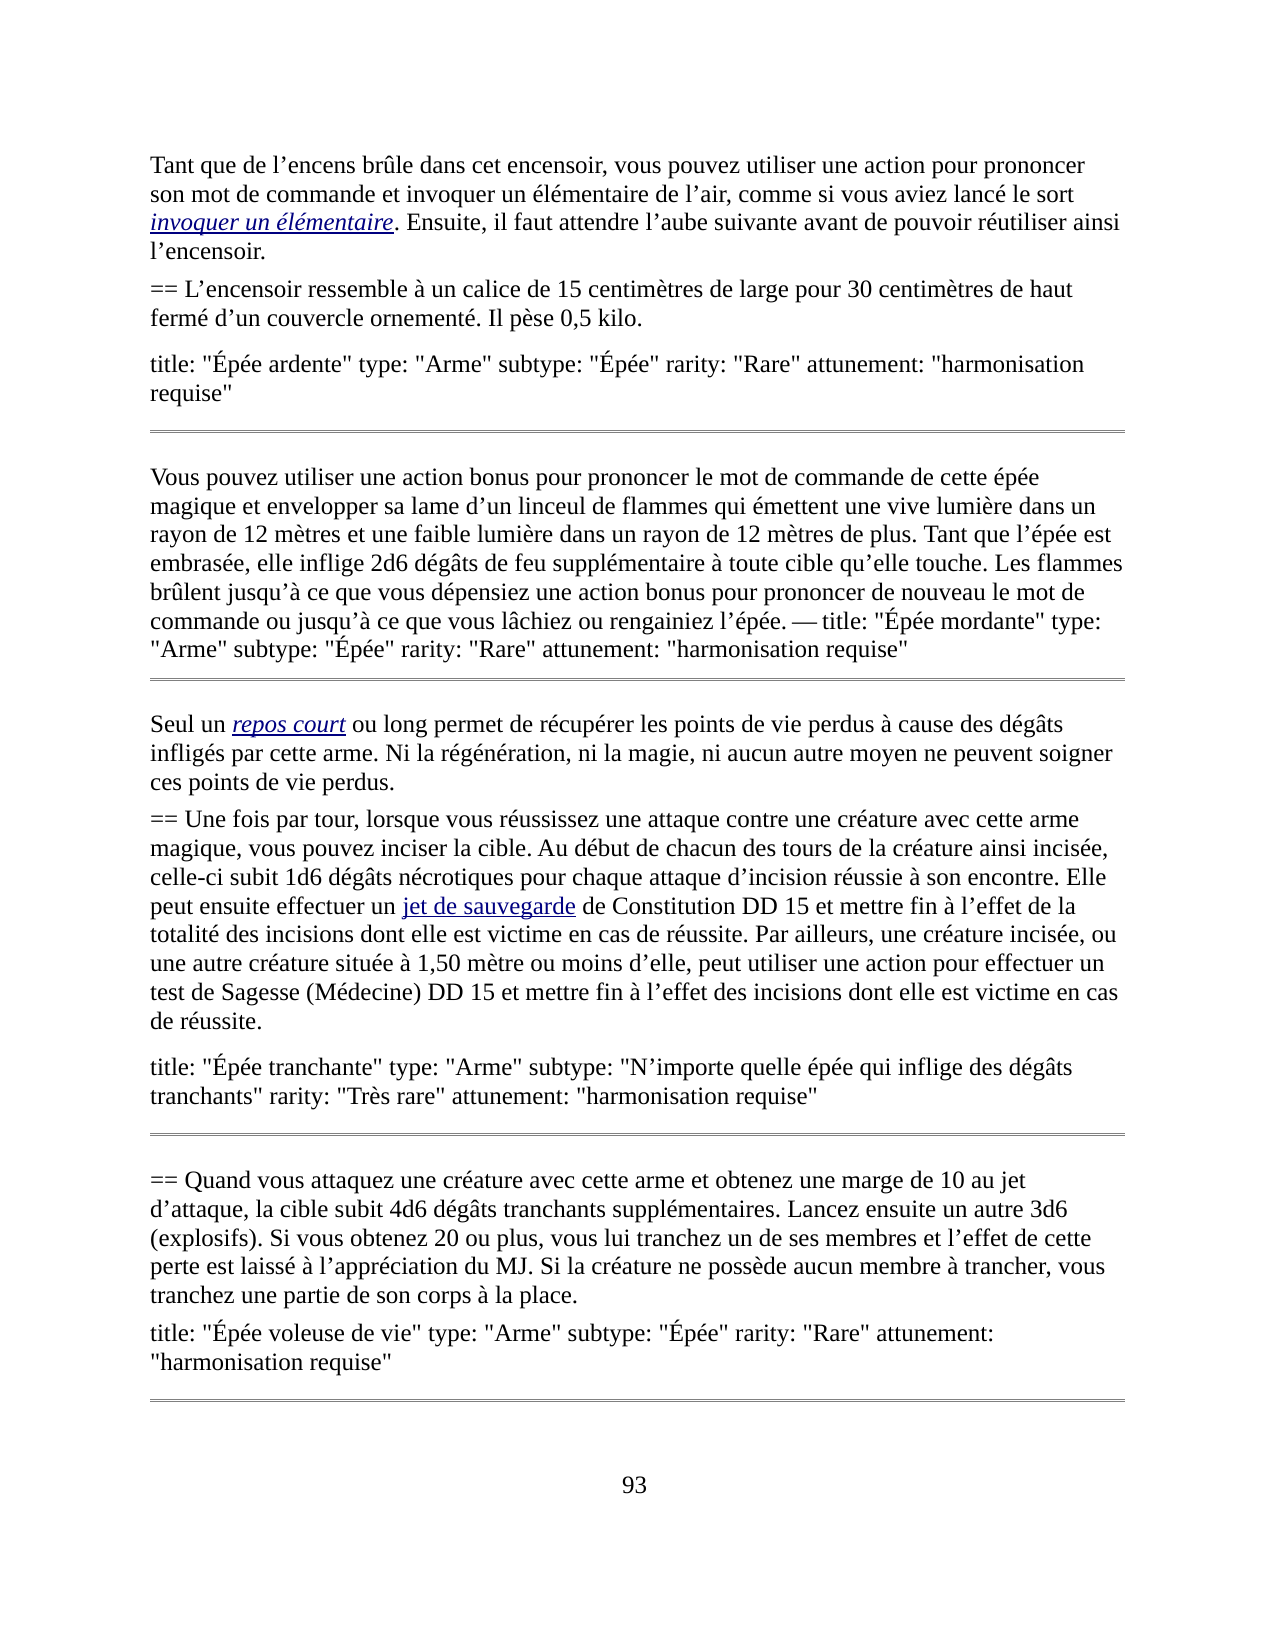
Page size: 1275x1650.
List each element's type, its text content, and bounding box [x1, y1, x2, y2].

text == L’encensoir ressemble à un calice de 15 centimètres de large pour 30 centimètres de haut fermé d’un couvercle ornementé. Il pèse 0,5 kilo. [150, 274, 1125, 331]
text title: "Épée tranchante" type: "Arme" subtype: "N’importe quelle épée qui inflige des dégâts tranchants" rarity: "Très rare" attunement: "harmonisation requise" [150, 1052, 1125, 1110]
text Vous pouvez utiliser une action bonus pour prononcer le mot de commande de cette épée magique et envelopper sa lame d’un linceul de flammes qui émettent une vive lumière dans un rayon de 12 mètres et une faible lumière dans un rayon de 12 mètres de plus. Tant que l’épée est embrasée, elle inflige 2d6 dégâts de feu supplémentaire à toute cible qu’elle touche. Les flammes brûlent jusqu’à ce que vous dépensiez une action bonus pour prononcer de nouveau le mot de commande ou jusqu’à ce que vous lâchiez ou rengainiez l’épée. — title: "Épée mordante" type: "Arme" subtype: "Épée" rarity: "Rare" attunement: "harmonisation requise" [150, 462, 1125, 663]
text Seul un repos court ou long permet de récupérer les points de vie perdus à cause des dégâts infligés par cette arme. Ni la régénération, ni la magie, ni aucun autre moyen ne peuvent soigner ces points de vie perdus. [150, 709, 1125, 796]
text == Une fois par tour, lorsque vous réussissez une attaque contre une créature avec cette arme magique, vous pouvez inciser la cible. Au début de chacun des tours de la créature ainsi incisée, celle-ci subit 1d6 dégâts nécrotiques pour chaque attaque d’incision réussie à son encontre. Elle peut ensuite effectuer un jet de sauvegarde de Constitution DD 15 et mettre fin à l’effet de la totalité des incisions dont elle est victime en cas de réussite. Par ailleurs, une créature incisée, ou une autre créature située à 1,50 mètre ou moins d’elle, peut utiliser une action pour effectuer un test de Sagesse (Médecine) DD 15 et mettre fin à l’effet des incisions dont elle est victime en cas de réussite. [150, 804, 1125, 1034]
text title: "Épée ardente" type: "Arme" subtype: "Épée" rarity: "Rare" attunement: "harmonisation requise" [150, 349, 1125, 407]
text Tant que de l’encens brûle dans cet encensoir, vous pouvez utiliser une action pour prononcer son mot de commande et invoquer un élémentaire de l’air, comme si vous aviez lancé le sort invoquer un élémentaire. Ensuite, il faut attendre l’aube suivante avant de pouvoir réutiliser ainsi l’encensoir. [150, 150, 1125, 265]
text title: "Épée voleuse de vie" type: "Arme" subtype: "Épée" rarity: "Rare" attunement: "harmonisation requise" [150, 1318, 1125, 1375]
text == Quand vous attaquez une créature avec cette arme et obtenez une marge de 10 au jet d’attaque, la cible subit 4d6 dégâts tranchants supplémentaires. Lancez ensuite un autre 3d6 (explosifs). Si vous obtenez 20 ou plus, vous lui tranchez un de ses membres et l’effet de cette perte est laissé à l’appréciation du MJ. Si la créature ne possède aucun membre à trancher, vous tranchez une partie de son corps à la place. [150, 1165, 1125, 1309]
